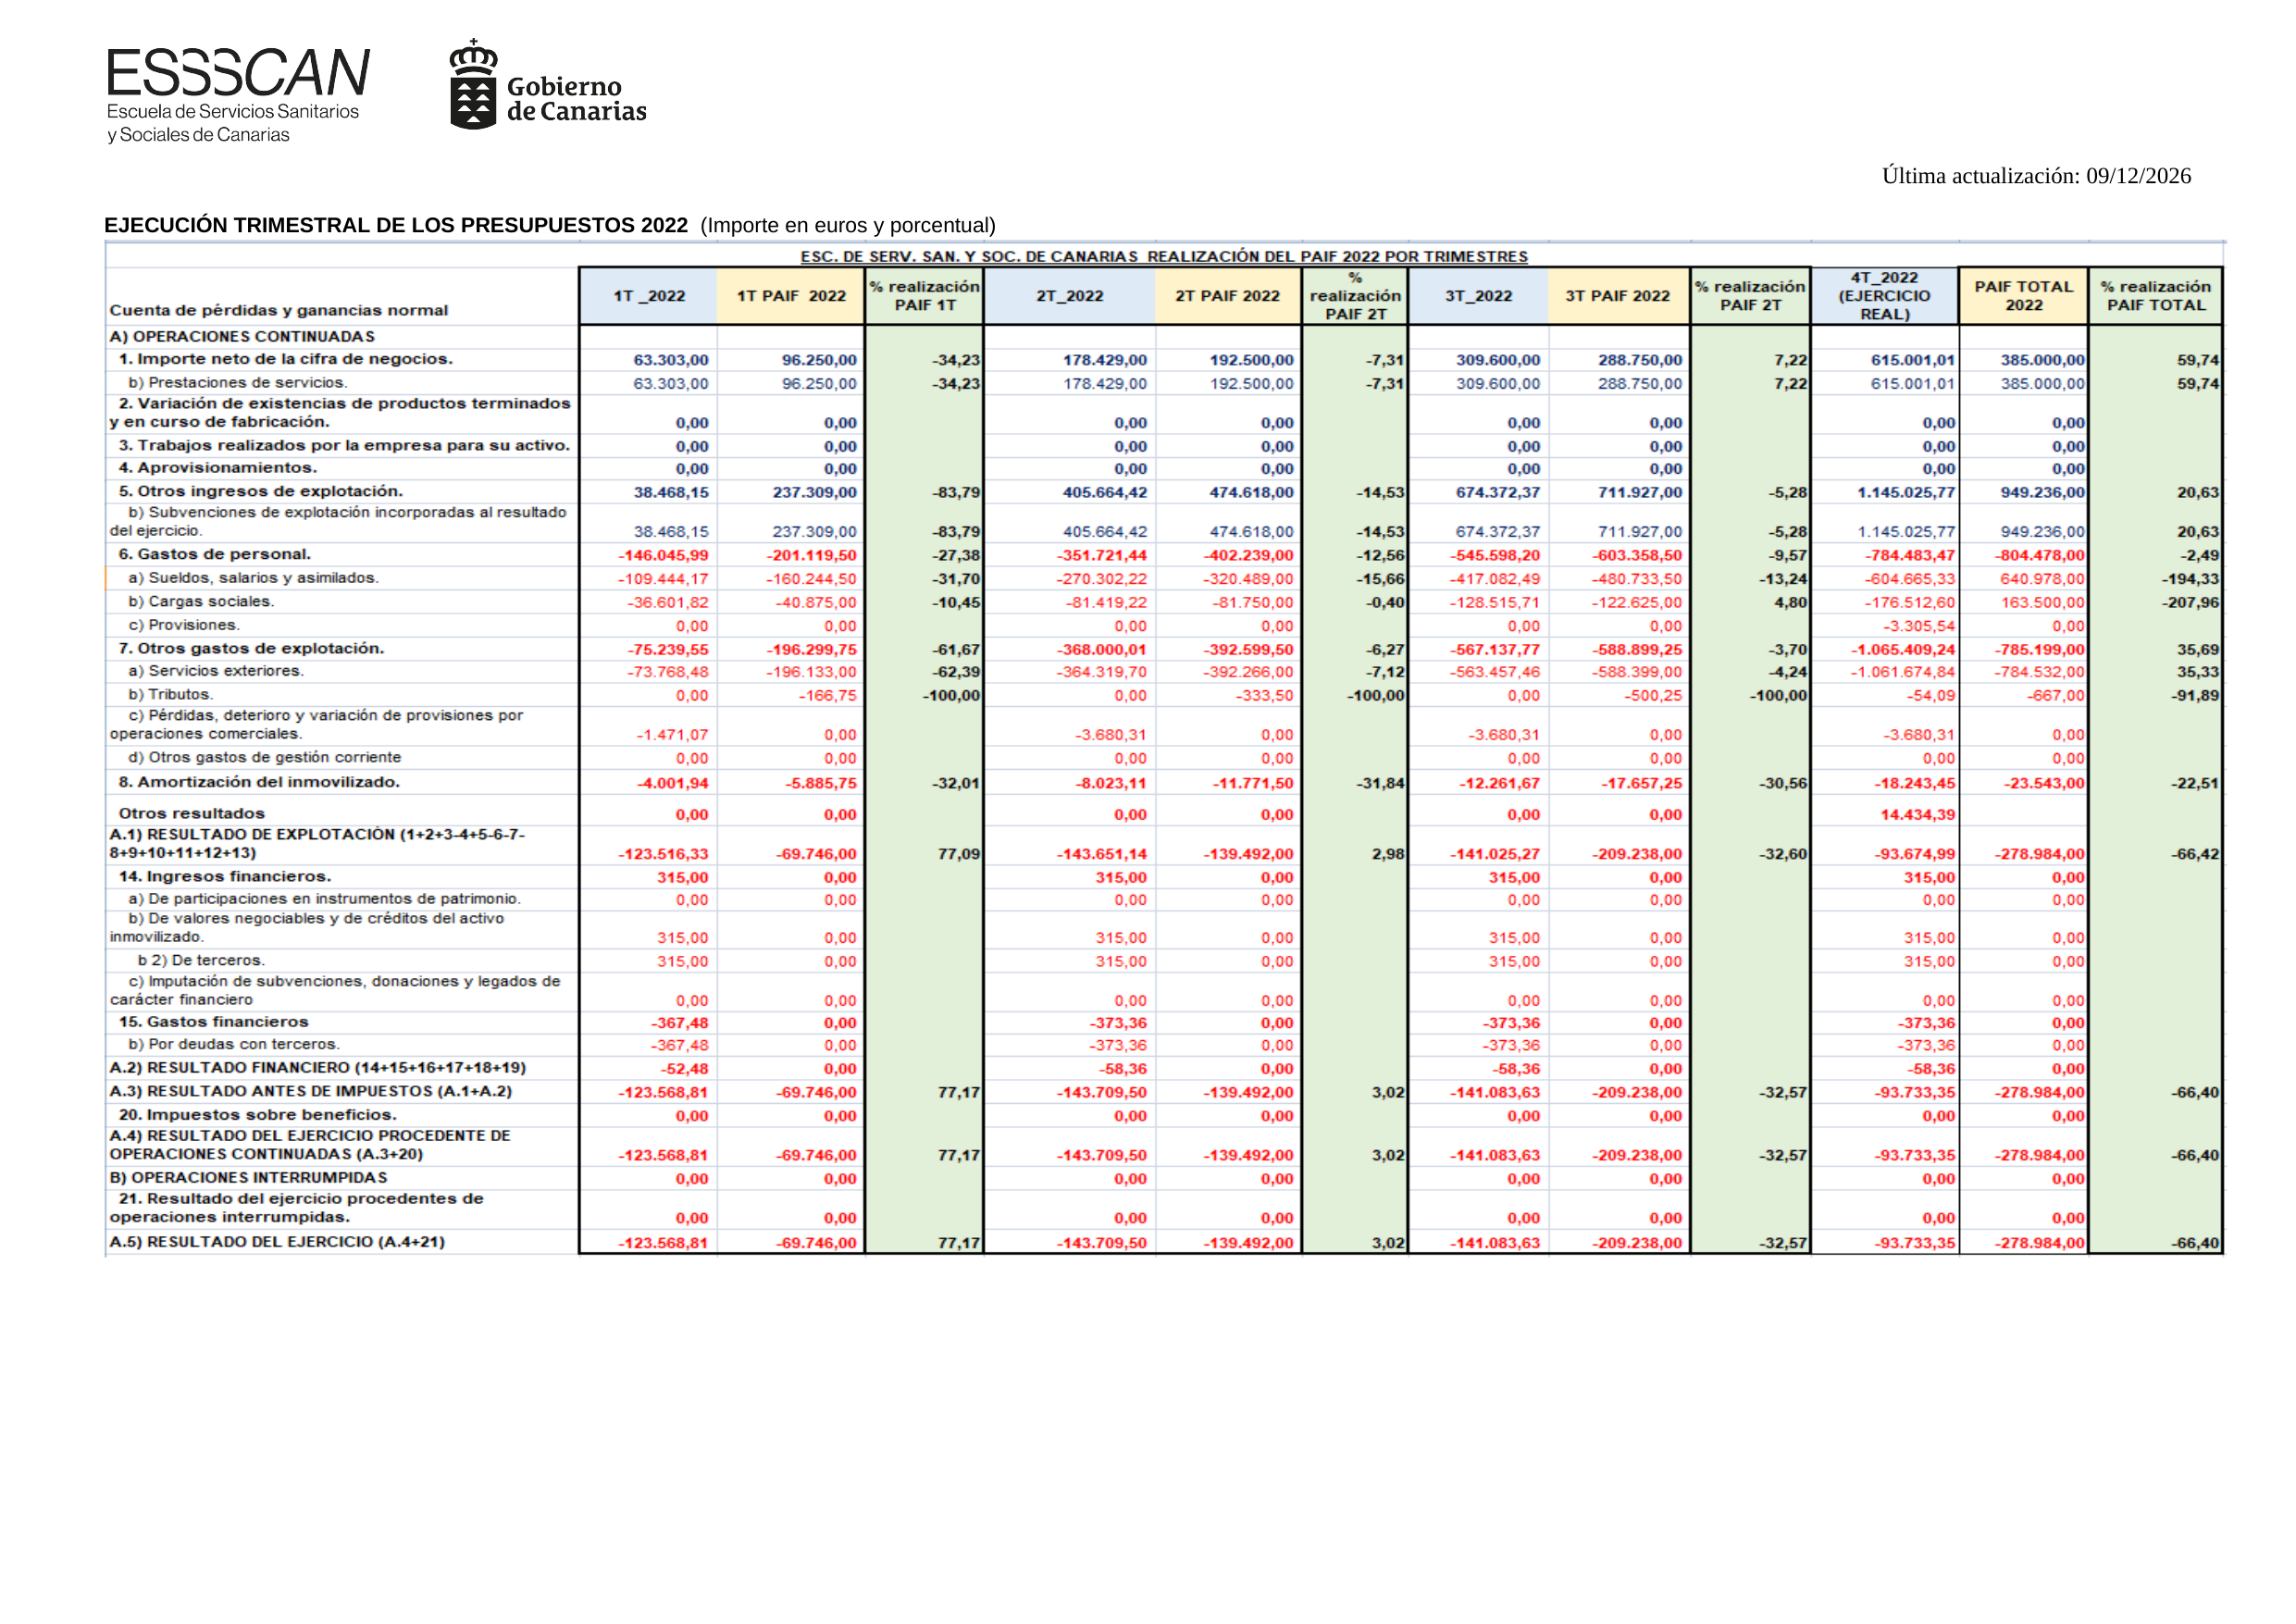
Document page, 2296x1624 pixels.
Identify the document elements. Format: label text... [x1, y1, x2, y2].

text EJECUCIÓN TRIMESTRAL DE LOS PRESUPUESTOS 2022 (Importe en euros y porcentual) [104, 213, 2191, 237]
